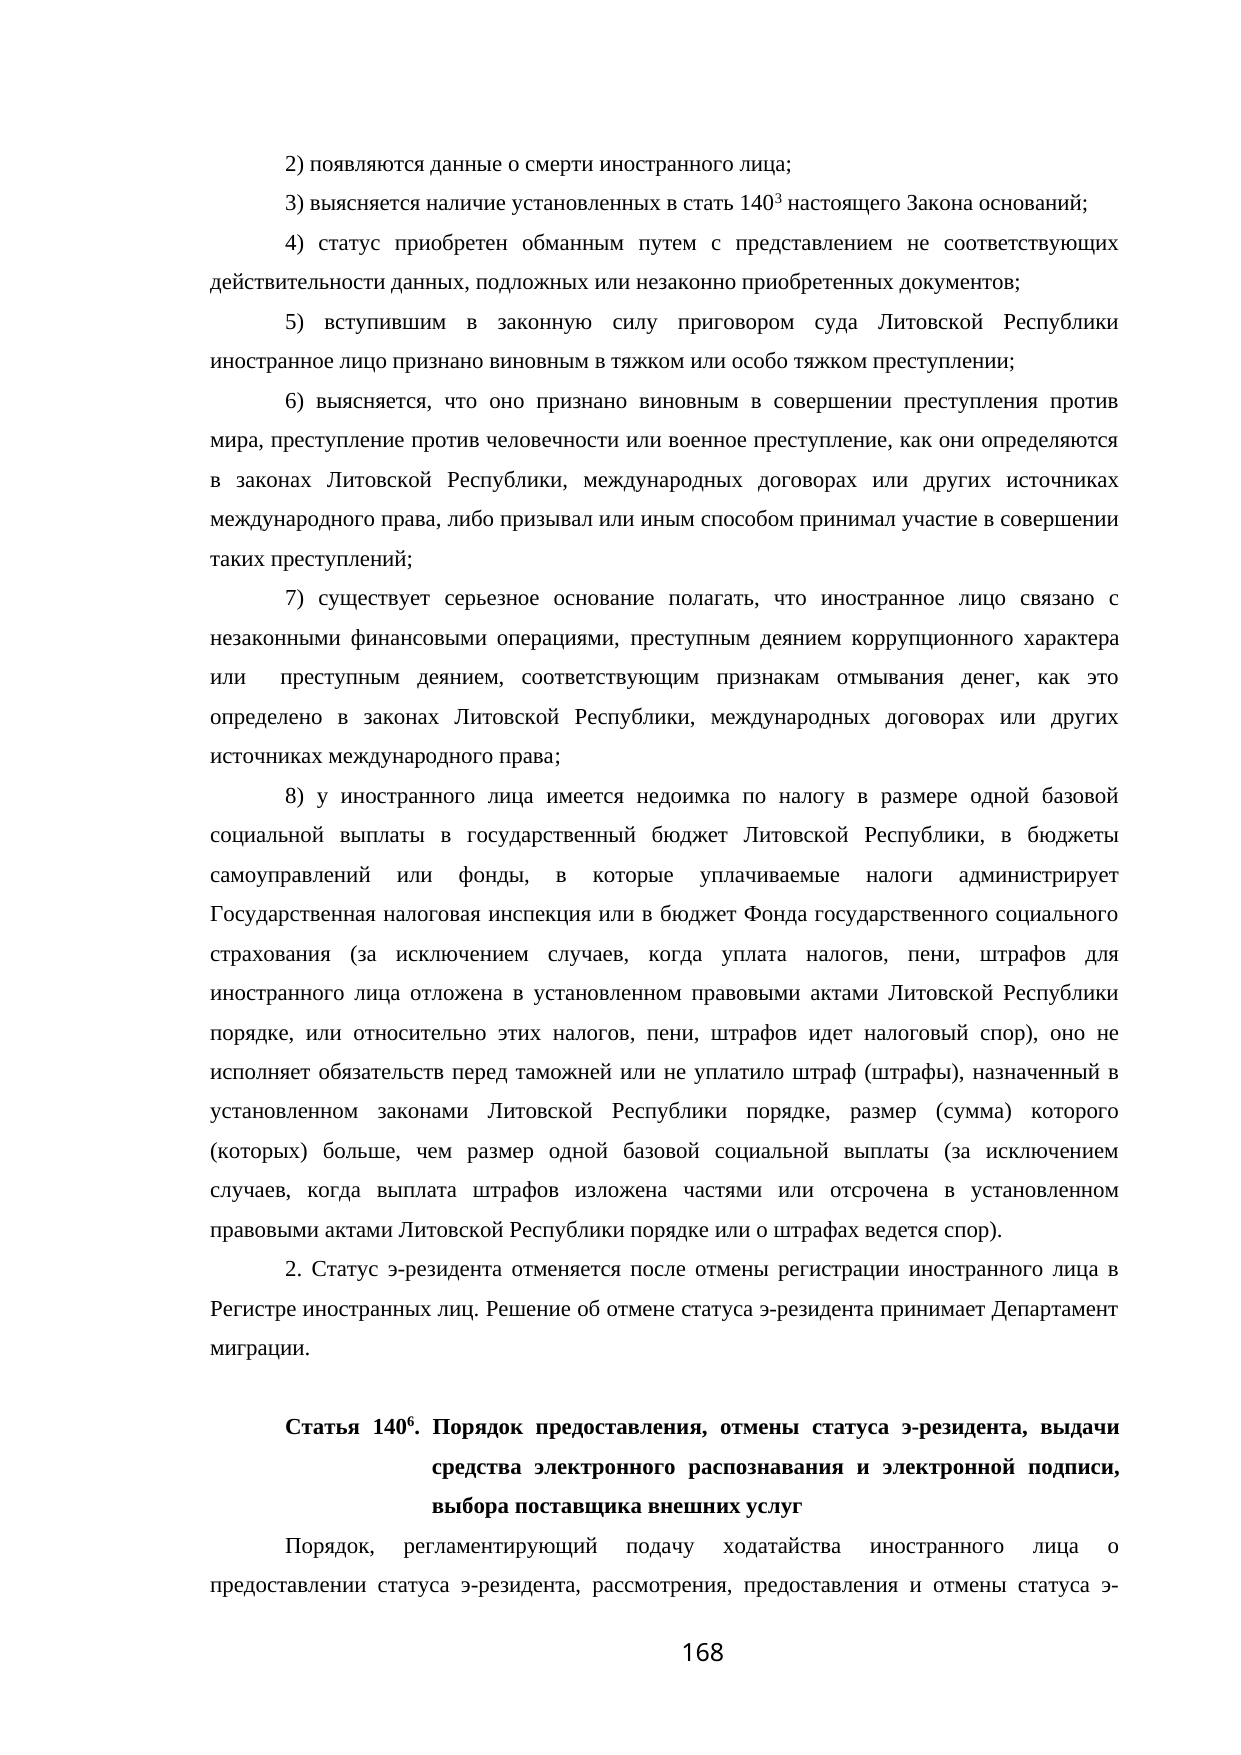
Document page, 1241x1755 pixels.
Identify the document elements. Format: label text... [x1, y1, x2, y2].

text 6) выясняется, что оно признано виновным в совершении преступления против мира, преступление против человечности или военное преступление, как они определяются в законах Литовской Республики, международных договорах или других источниках международного права, либо призывал или иным способом принимал участие в совершении таких преступлений; [210, 387, 1120, 571]
text Порядок, регламентирующий подачу ходатайства иностранного лица о предоставлении статуса э-резидента, рассмотрения, предоставления и отмены статуса э- [210, 1532, 1120, 1598]
text 5) вступившим в законную силу приговором суда Литовской Республики иностранное лицо признано виновным в тяжком или особо тяжком преступлении; [210, 308, 1120, 374]
text 7) существует серьезное основание полагать, что иностранное лицо связано с незаконными финансовыми операциями, преступным деянием коррупционного характера или преступным деянием, соответствующим признакам отмывания денег, как это определено в законах Литовской Республики, международных договорах или других источниках международного права; [210, 584, 1120, 768]
text Статья 1406. Порядок предоставления, отмены статуса э-резидента, выдачи средства электронного распознавания и электронной подписи, выбора поставщика внешних услуг [285, 1413, 1120, 1519]
text 8) у иностранного лица имеется недоимка по налогу в размере одной базовой социальной выплаты в государственный бюджет Литовской Республики, в бюджеты самоуправлений или фонды, в которые уплачиваемые налоги администрирует Государственная налоговая инспекция или в бюджет Фонда государственного социального страхования (за исключением случаев, когда уплата налогов, пени, штрафов для иностранного лица отложена в установленном правовыми актами Литовской Республики порядке, или относительно этих налогов, пени, штрафов идет налоговый спор), оно не исполняет обязательств перед таможней или не уплатило штраф (штрафы), назначенный в установленном законами Литовской Республики порядке, размер (сумма) которого (которых) больше, чем размер одной базовой социальной выплаты (за исключением случаев, когда выплата штрафов изложена частями или отсрочена в установленном правовыми актами Литовской Республики порядке или о штрафах ведется спор). [210, 782, 1120, 1242]
text 4) статус приобретен обманным путем с представлением не соответствующих действительности данных, подложных или незаконно приобретенных документов; [210, 229, 1120, 295]
text 2) появляются данные о смерти иностранного лица; [210, 150, 1120, 176]
text 2. Статус э-резидента отменяется после отмены регистрации иностранного лица в Регистре иностранных лиц. Решение об отмене статуса э-резидента принимает Департамент миграции. [210, 1255, 1120, 1361]
text 3) выясняется наличие установленных в стать 1403 настоящего Закона оснований; [210, 189, 1120, 216]
